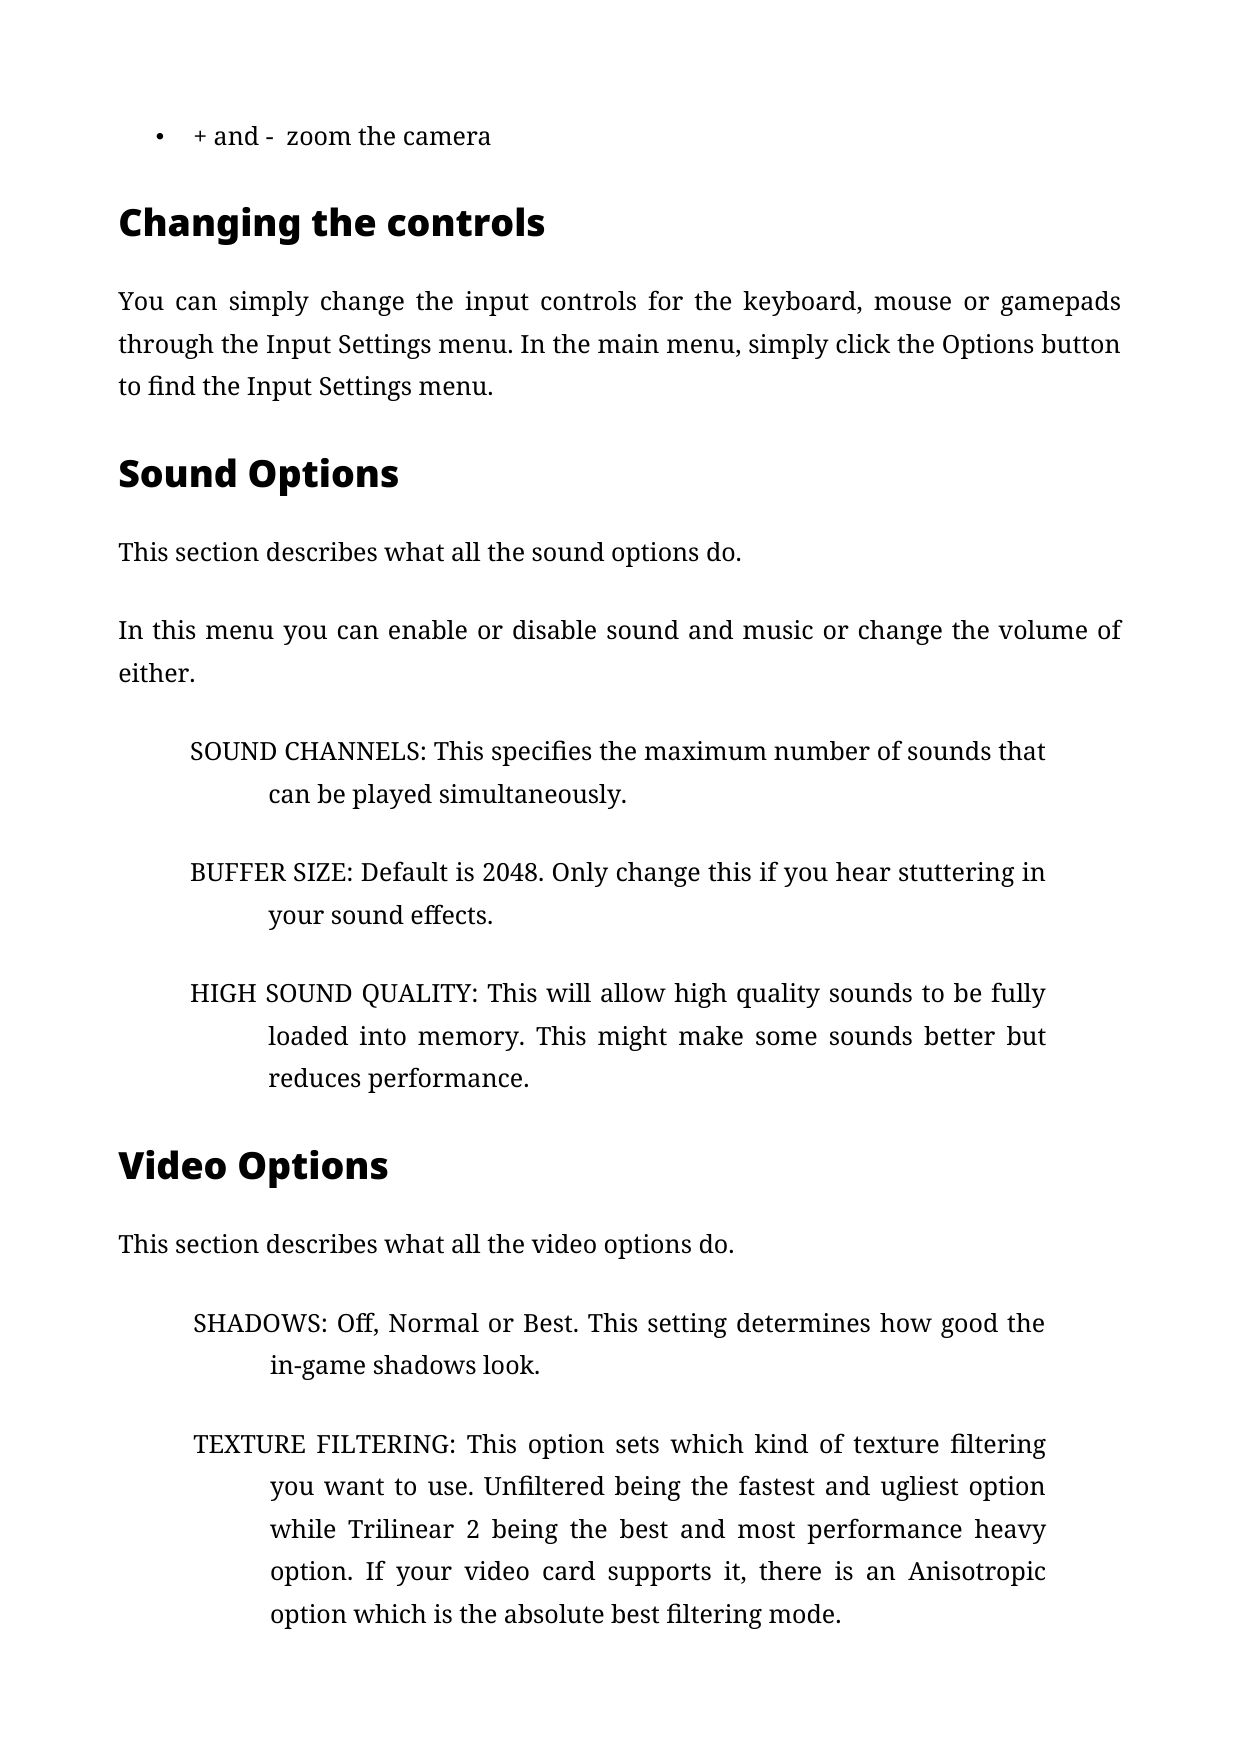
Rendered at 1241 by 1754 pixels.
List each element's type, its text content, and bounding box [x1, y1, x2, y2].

list + and - zoom the camera [156, 118, 1122, 152]
text TEXTURE FILTERING: This option sets which kind of texture filtering you want to use. Unfiltered being the fastest and ugliest option while Trilinear 2 being the best and most performance heavy option. If your video card supports it, there is an Anisotropic option which is the absolute best filtering mode. [193, 1426, 1047, 1630]
subtitle Sound Options [118, 447, 1122, 498]
subtitle Changing the controls [118, 197, 1122, 248]
text SOUND CHANNELS: This specifies the maximum number of sounds that can be played simultaneously. [190, 734, 1047, 811]
text SHADOWS: Off, Normal or Best. This setting determines how good the in-game shadows look. [193, 1305, 1047, 1382]
text HIGH SOUND QUALITY: This will allow high quality sounds to be fully loaded into memory. This might make some sounds better but reduces performance. [190, 976, 1047, 1095]
text This section describes what all the video options do. [118, 1227, 1122, 1261]
text This section describes what all the sound options do. [118, 534, 1122, 568]
subtitle Video Options [118, 1139, 1122, 1191]
text BUFFER SIZE: Default is 2048. Only change this if you hear stuttering in your sound effects. [190, 855, 1047, 932]
text In this menu you can enable or disable sound and music or change the volume of either. [118, 613, 1122, 689]
text You can simply change the input controls for the keyboard, mouse or gamepads through the Input Settings menu. In the main menu, simply click the Options button to find the Input Settings menu. [118, 284, 1122, 403]
